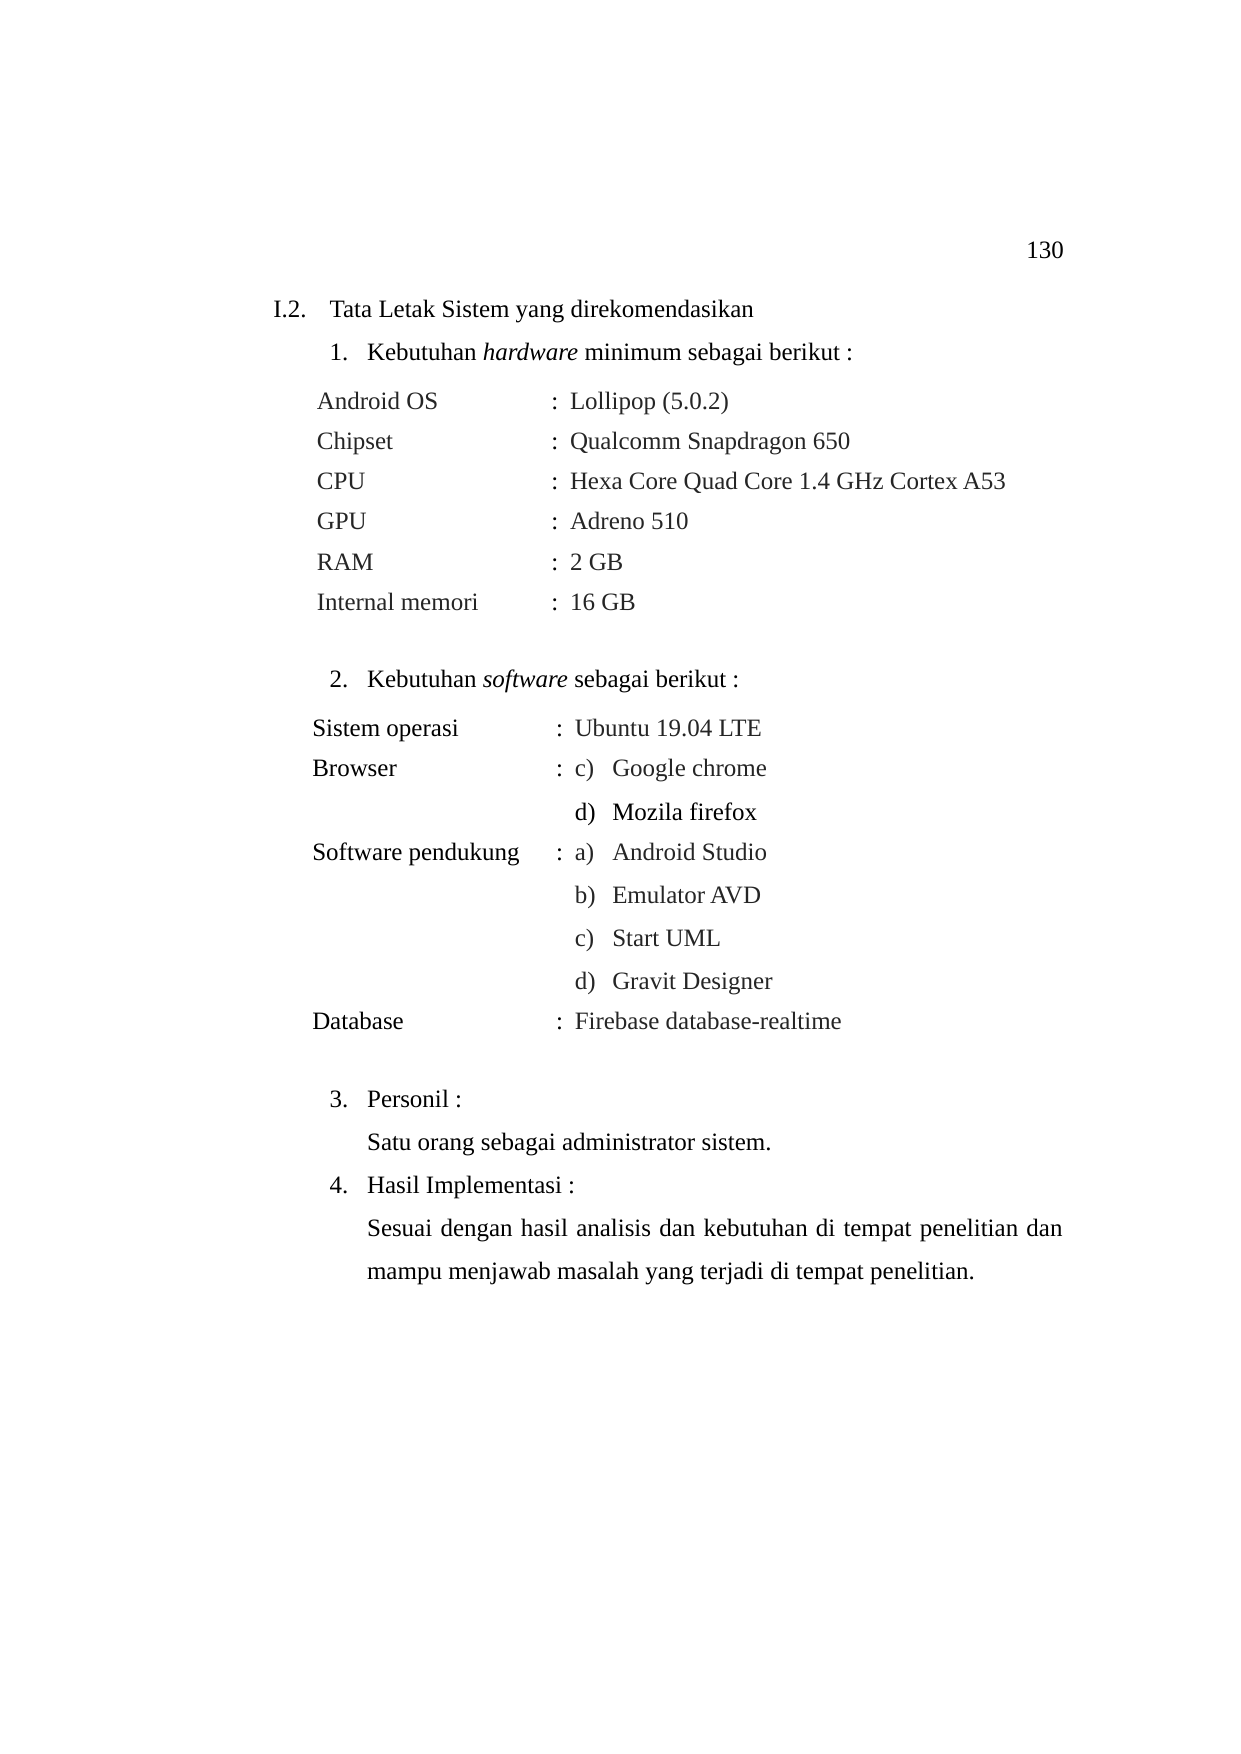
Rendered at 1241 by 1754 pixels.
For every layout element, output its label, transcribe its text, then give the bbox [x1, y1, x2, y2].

table_cell : [545, 420, 564, 460]
table_cell Qualcomm Snapdragon 650 [564, 420, 1063, 460]
table_header : [550, 708, 569, 748]
table_cell 2 GB [564, 541, 1063, 581]
table_cell GPU [311, 501, 545, 541]
table_cell Internal memori [311, 581, 545, 621]
table_cell Adreno 510 [564, 501, 1063, 541]
table_header Lollipop (5.0.2) [564, 380, 1063, 420]
list Sesuai dengan hasil analisis dan kebutuhan di tempat penelitian dan mampu menjawab masalah yang terjadi di tempat penelitian. [367, 1213, 1063, 1285]
table_cell : [545, 581, 564, 621]
list Kebutuhan hardware minimum sebagai berikut : [329, 337, 1063, 366]
table_header Ubuntu 19.04 LTE [569, 708, 1063, 748]
table_header Sistem operasi [306, 708, 550, 748]
table_cell Android Studio Emulator AVD Start UML Gravit Designer [569, 831, 1063, 1001]
list Tata Letak Sistem yang direkomendasikan [273, 294, 1063, 322]
table_cell Firebase database-realtime [569, 1001, 1063, 1041]
table_cell Hexa Core Quad Core 1.4 GHz Cortex A53 [564, 460, 1063, 501]
table_cell : [545, 501, 564, 541]
table_cell : [545, 460, 564, 501]
table_cell Software pendukung [306, 831, 550, 1001]
table_header Android OS [311, 380, 545, 420]
table_cell : [550, 748, 569, 831]
list Satu orang sebagai administrator sistem. [367, 1127, 1063, 1156]
table_cell RAM [311, 541, 545, 581]
list Hasil Implementasi : [329, 1170, 1063, 1199]
table_header : [545, 380, 564, 420]
table_cell Chipset [311, 420, 545, 460]
table_cell Database [306, 1001, 550, 1041]
table_cell : [545, 541, 564, 581]
table_cell : [550, 1001, 569, 1041]
table_cell Google chrome Mozila firefox [569, 748, 1063, 831]
list Personil : [329, 1084, 1063, 1113]
table_cell CPU [311, 460, 545, 501]
list Kebutuhan software sebagai berikut : [329, 664, 1063, 693]
table_cell : [550, 831, 569, 1001]
table_cell Browser [306, 748, 550, 831]
table_cell 16 GB [564, 581, 1063, 621]
